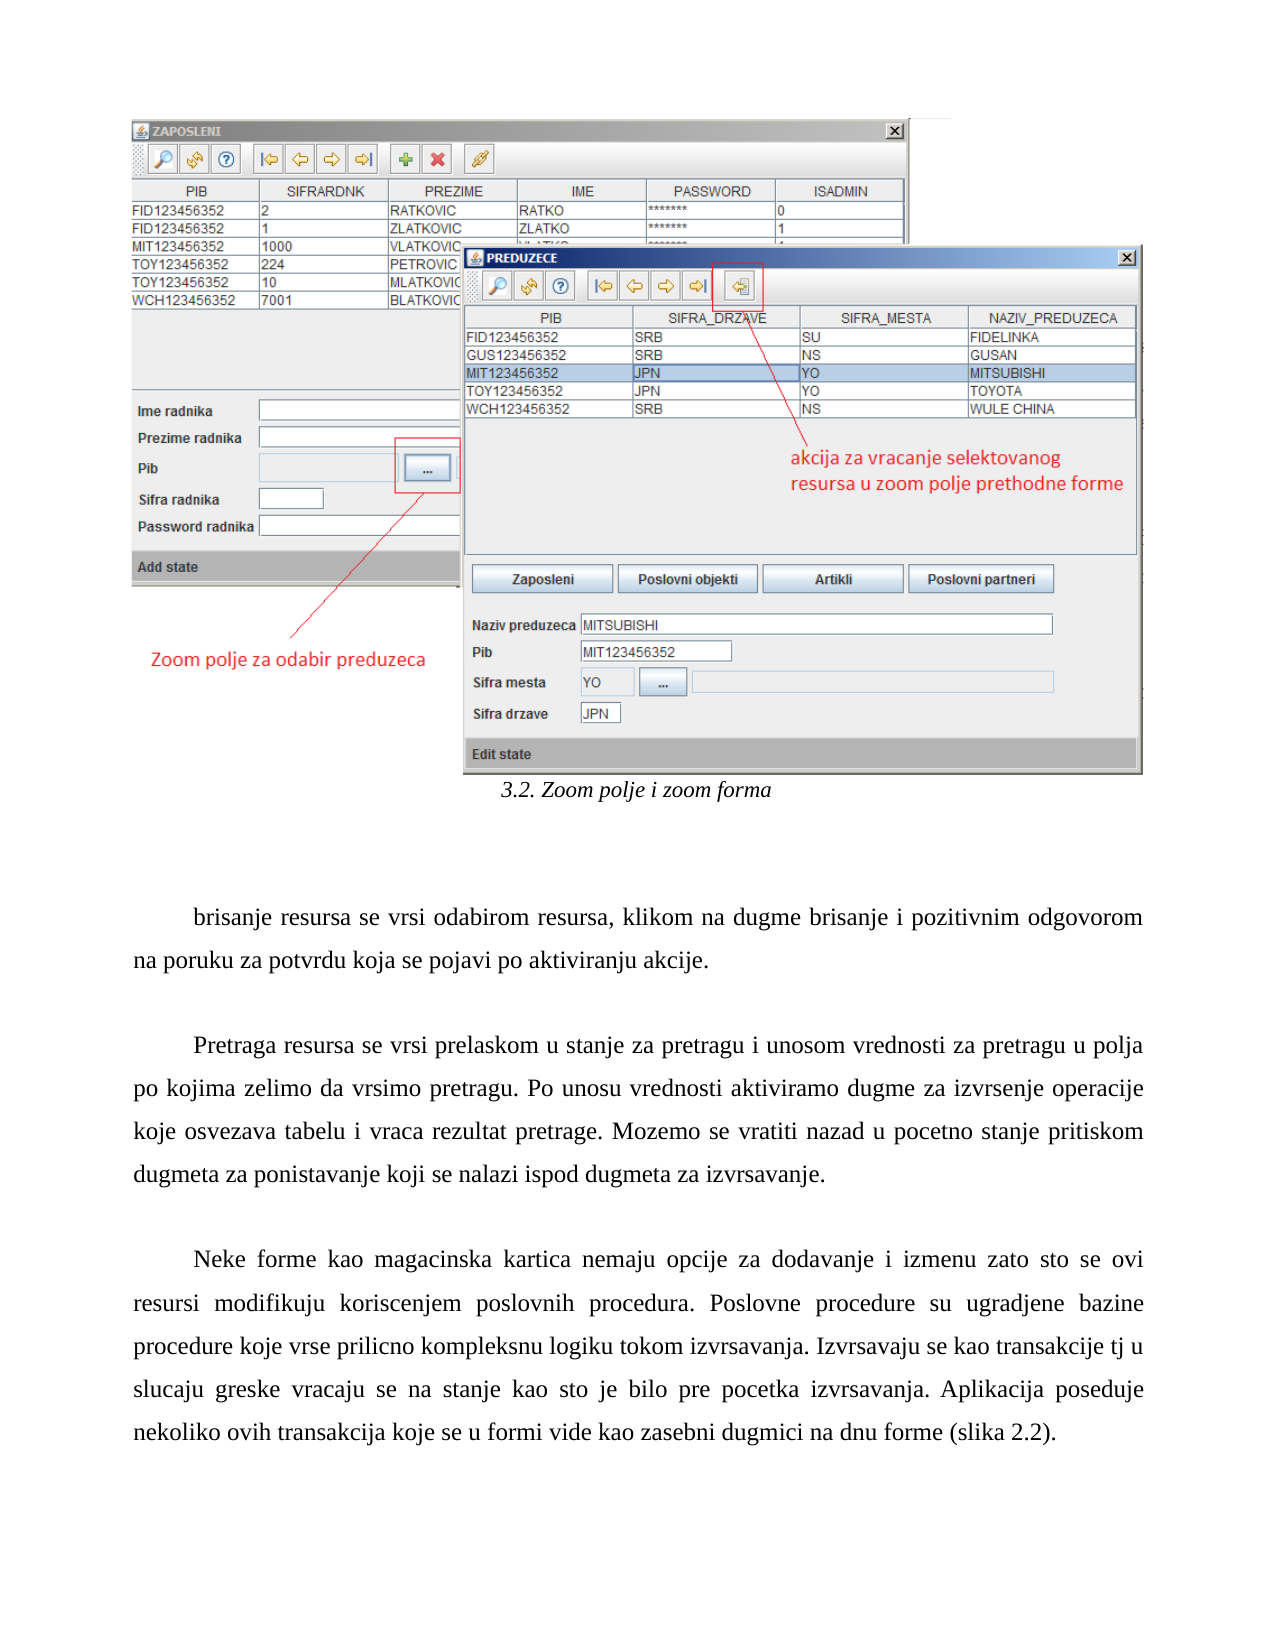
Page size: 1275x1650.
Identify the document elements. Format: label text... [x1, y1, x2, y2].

picture [131, 118, 1144, 776]
text brisanje resursa se vrsi odabirom resursa, klikom na dugme brisanje i pozitivnim odgovorom na poruku za potvrdu koja se pojavi po aktiviranju akcije. [133, 902, 1145, 973]
text 3.2. Zoom polje i zoom forma [132, 776, 1143, 802]
text Neke forme kao magacinska kartica nemaju opcije za dodavanje i izmenu zato sto se ovi resursi modifikuju koriscenjem poslovnih procedura. Poslovne procedure su ugradjene bazine procedure koje vrse prilicno kompleksnu logiku tokom izvrsavanja. Izvrsavaju se kao transakcije tj u slucaju greske vracaju se na stanje kao sto je bilo pre pocetka izvrsavanja. Aplikacija poseduje nekoliko ovih transakcija koje se u formi vide kao zasebni dugmici na dnu forme (slika 2.2). [133, 1244, 1145, 1446]
text Pretraga resursa se vrsi prelaskom u stanje za pretragu i unosom vrednosti za pretragu u polja po kojima zelimo da vrsimo pretragu. Po unosu vrednosti aktiviramo dugme za izvrsenje operacije koje osvezava tabelu i vraca rezultat pretrage. Mozemo se vratiti nazad u pocetno stanje pritiskom dugmeta za ponistavanje koji se nalazi ispod dugmeta za izvrsavanje. [133, 1030, 1145, 1188]
